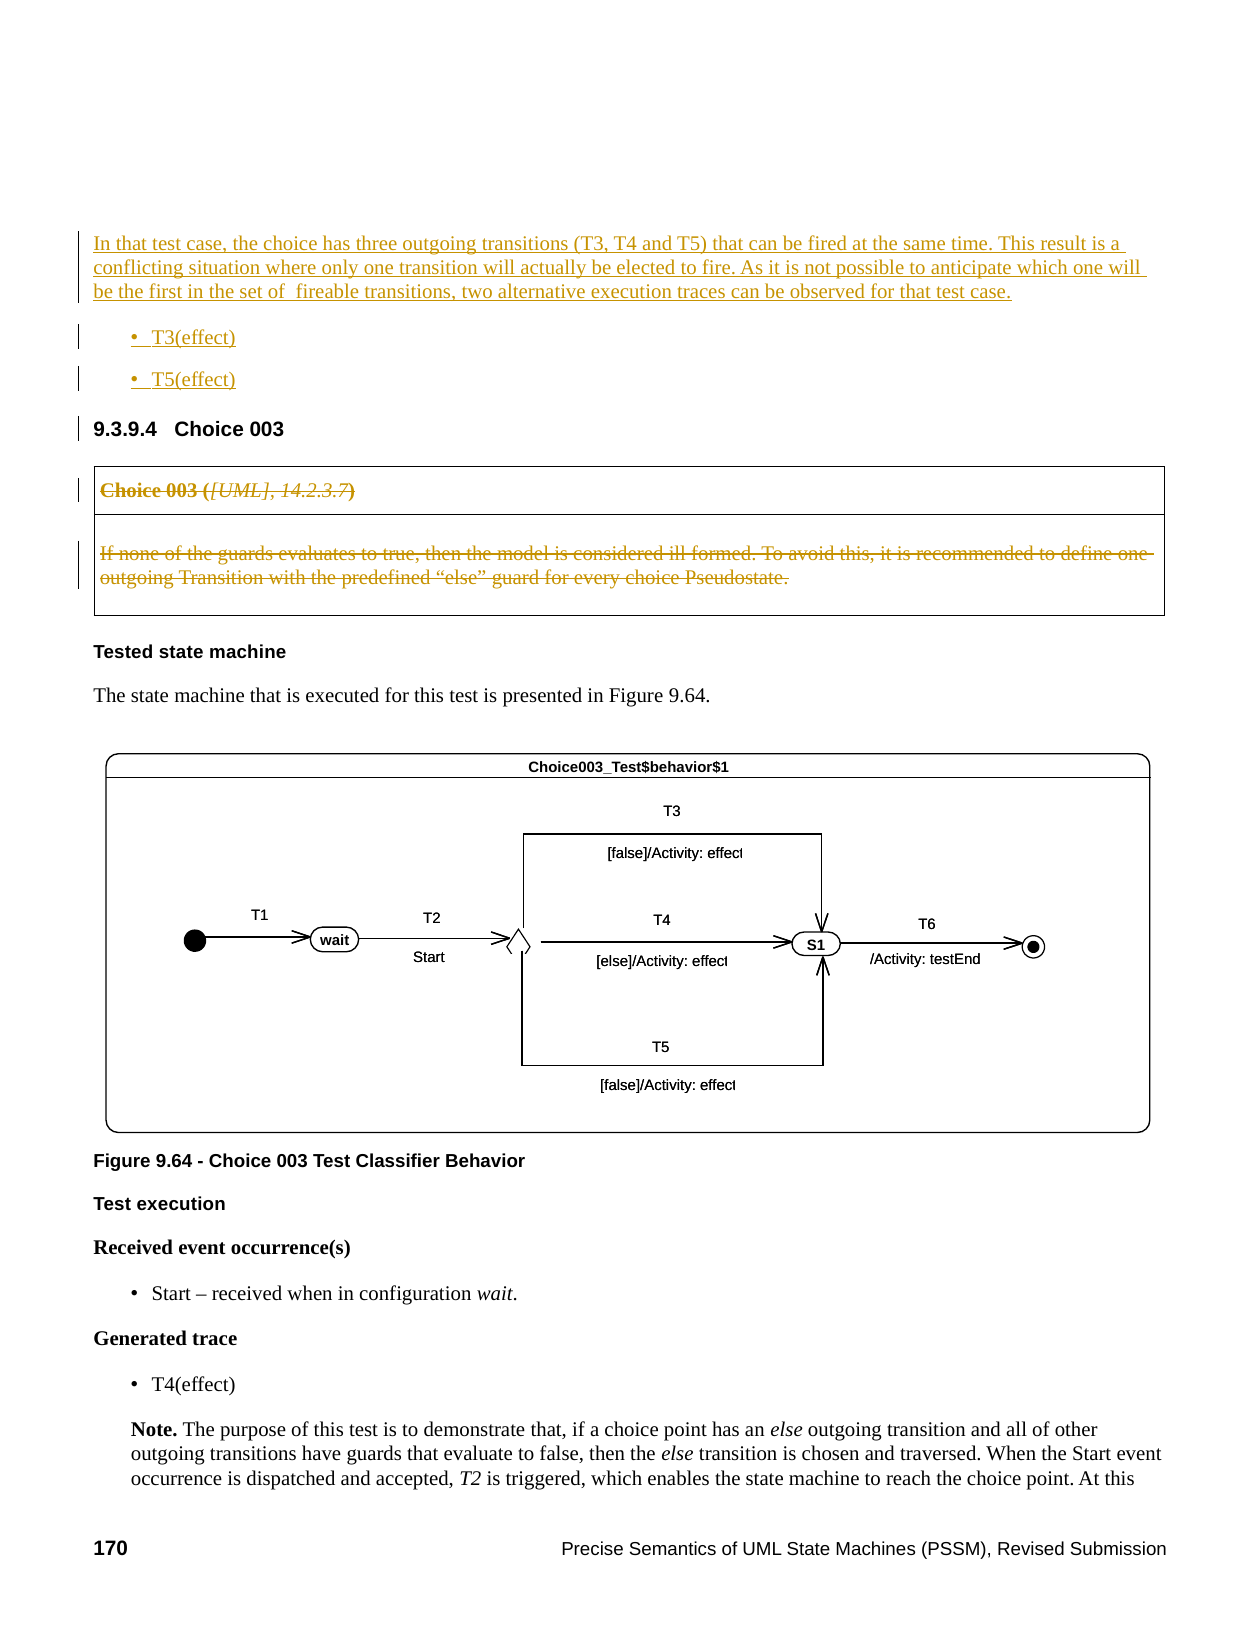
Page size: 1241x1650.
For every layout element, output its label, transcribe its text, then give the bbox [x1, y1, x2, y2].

list Start – received when in configuration wait. [131, 1280, 1164, 1305]
text The state machine that is executed for this test is presented in Figure 9.64. [93, 683, 1164, 707]
text In that test case, the choice has three outgoing transitions (T3, T4 and T5) that can be fired at the same time. This result is a conflicting situation where only one transition will actually be elected to fire. As it is not possible to anticipate which one will be the first in the set of fireable transitions, two alternative execution traces can be observed for that test case. [93, 231, 1164, 303]
list T3(effect) [131, 324, 1164, 349]
subtitle Choice 003 [93, 416, 1164, 441]
text Generated trace [93, 1326, 1164, 1350]
subtitle Tested state machine [93, 641, 1164, 662]
subtitle Test execution [93, 1172, 1164, 1214]
table_cell [95, 515, 1164, 615]
text Received event occurrence(s) [93, 1235, 1164, 1259]
table_header [95, 467, 1164, 514]
subtitle [93, 728, 1164, 741]
list T4(effect) [131, 1371, 1164, 1396]
list T5(effect) [131, 366, 1164, 391]
text Figure 9.64 - Choice 003 Test Classifier Behavior [93, 741, 1164, 1172]
text Note. The purpose of this test is to demonstrate that, if a choice point has an else outgoing transition and all of other outgoing transitions have guards that evaluate to false, then the else transition is chosen and traversed. When the Start event occurrence is dispatched and accepted, T2 is triggered, which enables the state machine to reach the choice point. At this [131, 1417, 1164, 1489]
